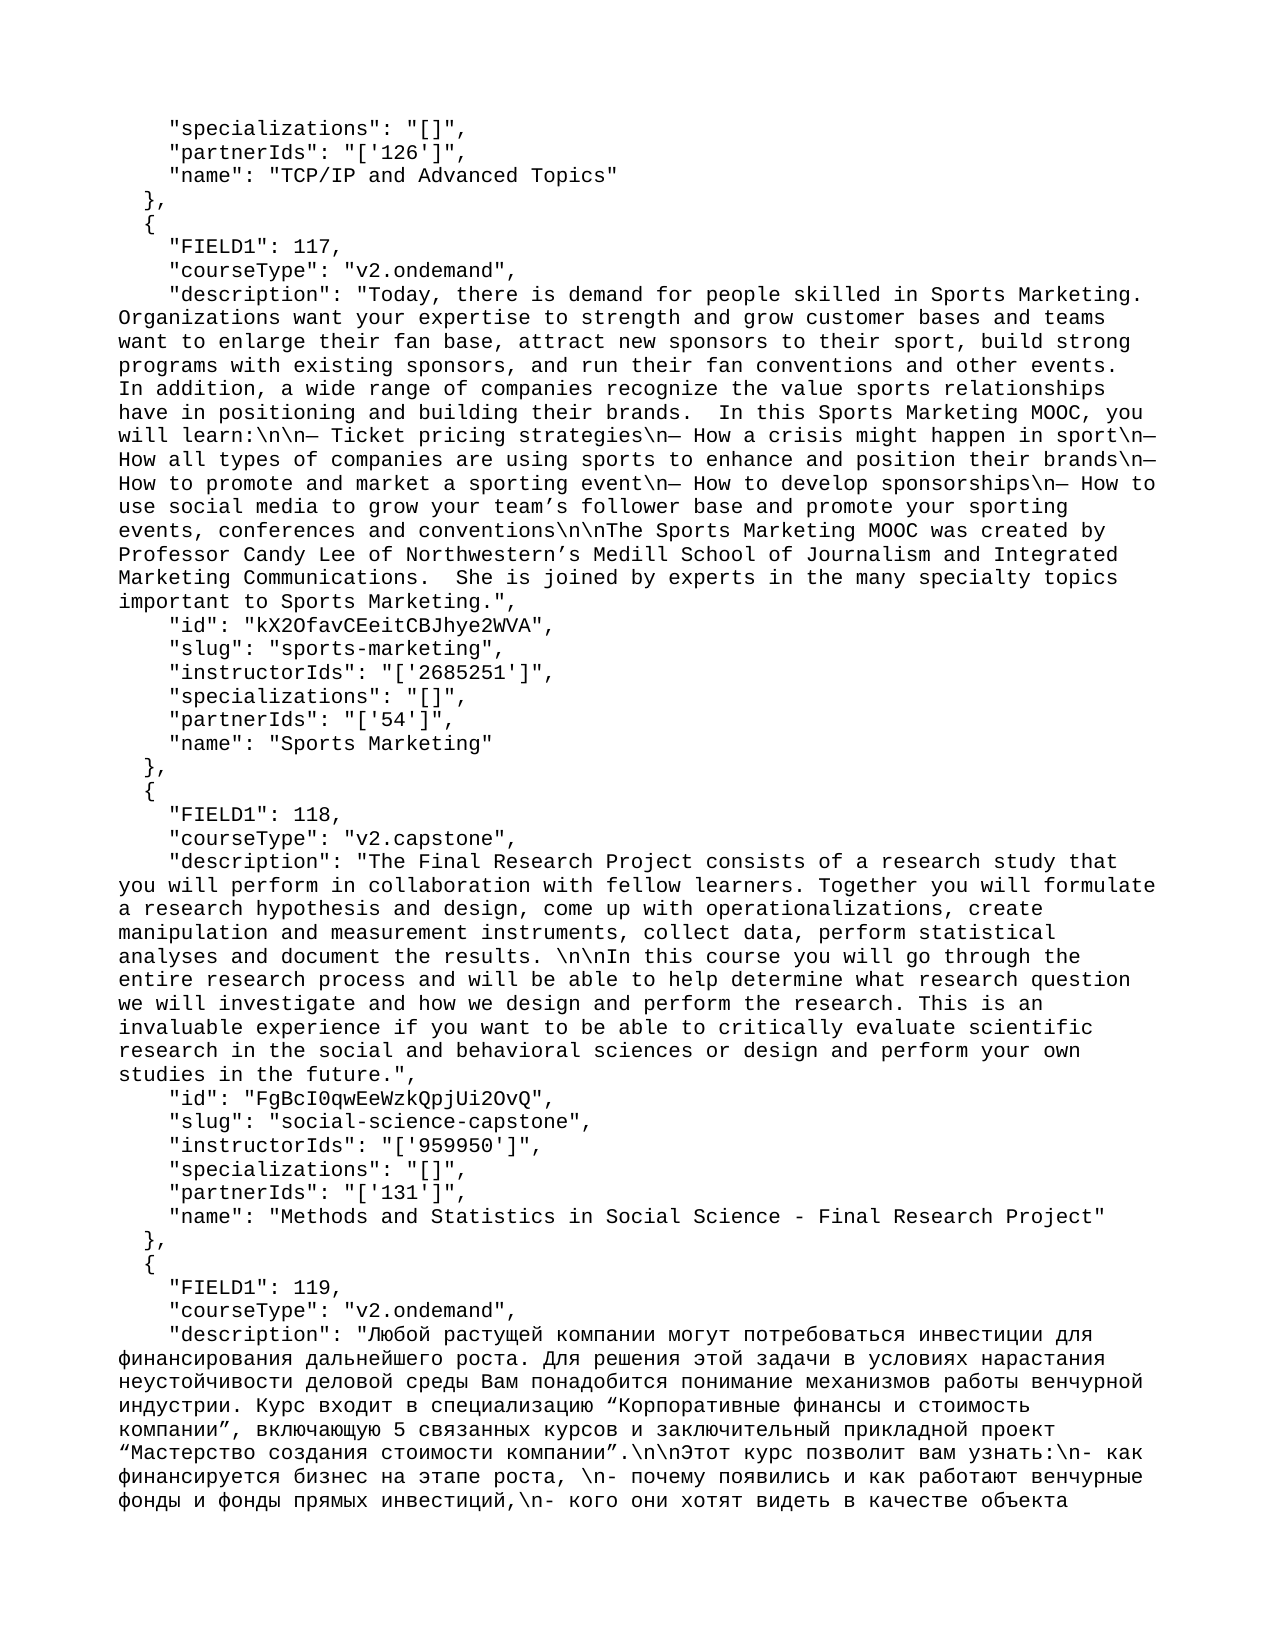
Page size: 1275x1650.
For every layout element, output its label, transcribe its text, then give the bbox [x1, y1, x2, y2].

text "slug": "social-science-capstone", [118, 1111, 1157, 1135]
text "name": "Sports Marketing" [118, 733, 1157, 757]
text "id": "kX2OfavCEeitCBJhye2WVA", [118, 615, 1157, 638]
text "id": "FgBcI0qwEeWzkQpjUi2OvQ", [118, 1088, 1157, 1111]
text { [118, 1253, 1157, 1277]
text "description": "Любой растущей компании могут потребоваться инвестиции для финансирования дальнейшего роста. Для решения этой задачи в условиях нарастания неустойчивости деловой среды Вам понадобится понимание механизмов работы венчурной индустрии. Курс входит в специализацию “Корпоративные финансы и стоимость компании”, включающую 5 связанных курсов и заключительный прикладной проект “Мастерство создания стоимости компании”.\n\nЭтот курс позволит вам узнать:\n- как финансируется бизнес на этапе роста, \n- почему появились и как работают венчурные фонды и фонды прямых инвестиций,\n- кого они хотят видеть в качестве объекта [118, 1324, 1157, 1513]
text { [118, 213, 1157, 236]
text "specializations": "[]", [118, 1158, 1157, 1182]
text "partnerIds": "['54']", [118, 709, 1157, 733]
text "description": "Today, there is demand for people skilled in Sports Marketing. Organizations want your expertise to strength and grow customer bases and teams want to enlarge their fan base, attract new sponsors to their sport, build strong programs with existing sponsors, and run their fan conventions and other events. In addition, a wide range of companies recognize the value sports relationships have in positioning and building their brands. In this Sports Marketing MOOC, you will learn:\n\n— Ticket pricing strategies\n— How a crisis might happen in sport\n— How all types of companies are using sports to enhance and position their brands\n— How to promote and market a sporting event\n— How to develop sponsorships\n— How to use social media to grow your team’s follower base and promote your sporting events, conferences and conventions\n\nThe Sports Marketing MOOC was created by Professor Candy Lee of Northwestern’s Medill School of Journalism and Integrated Marketing Communications. She is joined by experts in the many specialty topics important to Sports Marketing.", [118, 284, 1157, 615]
text { [118, 780, 1157, 804]
text }, [118, 189, 1157, 213]
text "courseType": "v2.capstone", [118, 827, 1157, 851]
text }, [118, 1229, 1157, 1253]
text "partnerIds": "['126']", [118, 142, 1157, 165]
text "description": "The Final Research Project consists of a research study that you will perform in collaboration with fellow learners. Together you will formulate a research hypothesis and design, come up with operationalizations, create manipulation and measurement instruments, collect data, perform statistical analyses and document the results. \n\nIn this course you will go through the entire research process and will be able to help determine what research question we will investigate and how we design and perform the research. This is an invaluable experience if you want to be able to critically evaluate scientific research in the social and behavioral sciences or design and perform your own studies in the future.", [118, 851, 1157, 1088]
text "instructorIds": "['2685251']", [118, 662, 1157, 686]
text "courseType": "v2.ondemand", [118, 1300, 1157, 1324]
text "courseType": "v2.ondemand", [118, 260, 1157, 284]
text "slug": "sports-marketing", [118, 638, 1157, 662]
text "specializations": "[]", [118, 686, 1157, 709]
text "FIELD1": 118, [118, 804, 1157, 827]
text "FIELD1": 119, [118, 1277, 1157, 1300]
text "name": "TCP/IP and Advanced Topics" [118, 165, 1157, 189]
text }, [118, 757, 1157, 780]
text "FIELD1": 117, [118, 236, 1157, 260]
text "instructorIds": "['959950']", [118, 1135, 1157, 1158]
text "name": "Methods and Statistics in Social Science - Final Research Project" [118, 1206, 1157, 1229]
text "partnerIds": "['131']", [118, 1182, 1157, 1206]
text "specializations": "[]", [118, 118, 1157, 142]
